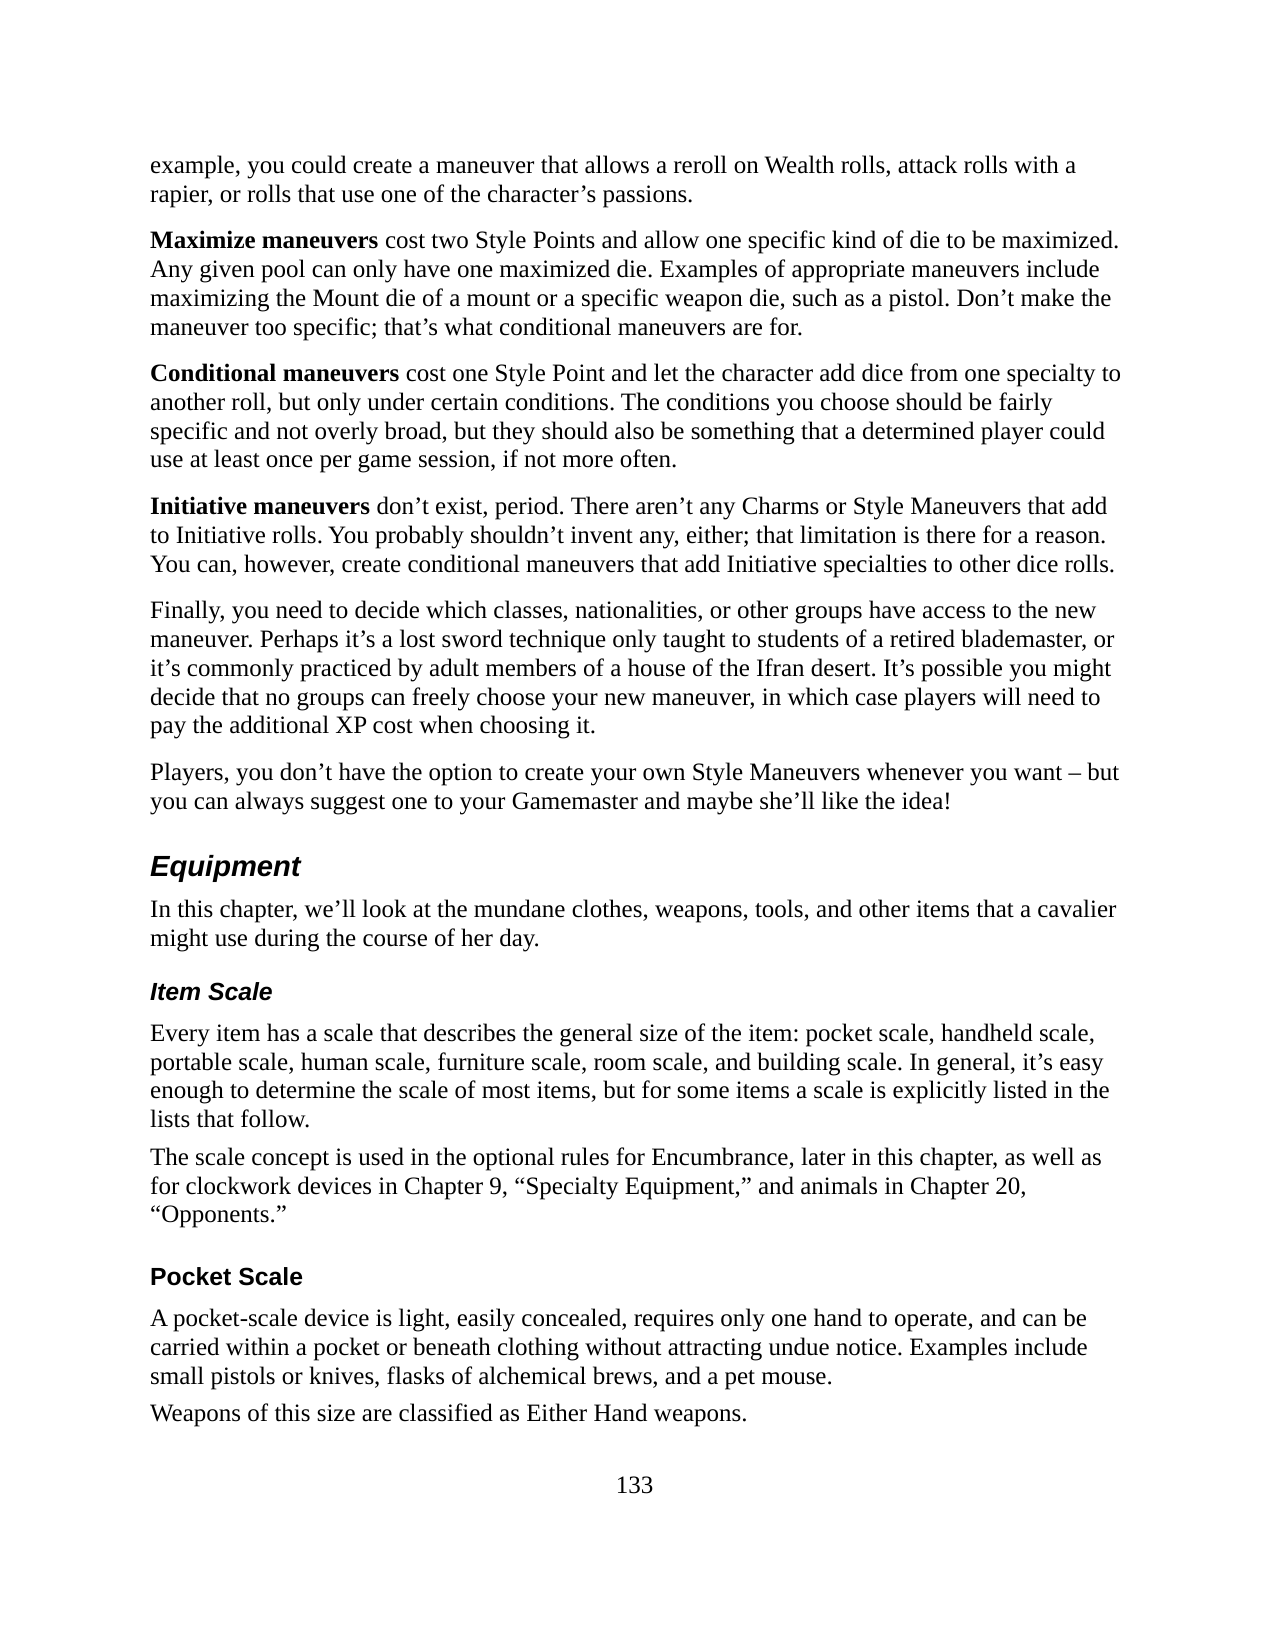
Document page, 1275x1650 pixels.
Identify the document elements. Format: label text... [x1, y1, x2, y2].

text Maximize maneuvers cost two Style Points and allow one specific kind of die to be maximized. Any given pool can only have one maximized die. Examples of appropriate maneuvers include maximizing the Mount die of a mount or a specific weapon die, such as a pistol. Don’t make the maneuver too specific; that’s what conditional maneuvers are for. [150, 225, 1125, 340]
subtitle Item Scale [150, 977, 1125, 1006]
text Initiative maneuvers don’t exist, period. There aren’t any Charms or Style Maneuvers that add to Initiative rolls. You probably shouldn’t invent any, either; that limitation is there for a reason. You can, however, create conditional maneuvers that add Initiative specialties to other dice rolls. [150, 491, 1125, 577]
subtitle Pocket Scale [150, 1262, 1125, 1291]
text A pocket-scale device is light, easily concealed, requires only one hand to operate, and can be carried within a pocket or beneath clothing without attracting undue notice. Examples include small pistols or knives, flasks of alchemical brews, and a pet mouse. [150, 1303, 1125, 1389]
text In this chapter, we’ll look at the mundane clothes, weapons, tools, and other items that a cavalier might use during the course of her day. [150, 894, 1125, 952]
text Weapons of this size are classified as Either Hand weapons. [150, 1398, 1125, 1427]
text Every item has a scale that describes the general size of the item: pocket scale, handheld scale, portable scale, human scale, furniture scale, room scale, and building scale. In general, it’s easy enough to determine the scale of most items, but for some items a scale is explicitly listed in the lists that follow. [150, 1018, 1125, 1133]
text Players, you don’t have the option to create your own Style Maneuvers whenever you want – but you can always suggest one to your Gamemaster and maybe she’ll like the idea! [150, 757, 1125, 814]
text example, you could create a maneuver that allows a reroll on Wealth rolls, attack rolls with a rapier, or rolls that use one of the character’s passions. [150, 150, 1125, 207]
text Conditional maneuvers cost one Style Point and let the character add dice from one specialty to another roll, but only under certain conditions. The conditions you choose should be fairly specific and not overly broad, but they should also be something that a determined player could use at least once per game session, if not more often. [150, 358, 1125, 473]
text The scale concept is used in the optional rules for Encumbrance, later in this chapter, as well as for clockwork devices in Chapter 9, “Specialty Equipment,” and animals in Chapter 20, “Opponents.” [150, 1142, 1125, 1228]
subtitle Equipment [150, 848, 1125, 882]
text Finally, you need to decide which classes, nationalities, or other groups have access to the new maneuver. Perhaps it’s a lost sword technique only taught to students of a retired blademaster, or it’s commonly practiced by adult members of a house of the Ifran desert. It’s possible you might decide that no groups can freely choose your new maneuver, in which case players will need to pay the additional XP cost when choosing it. [150, 595, 1125, 739]
